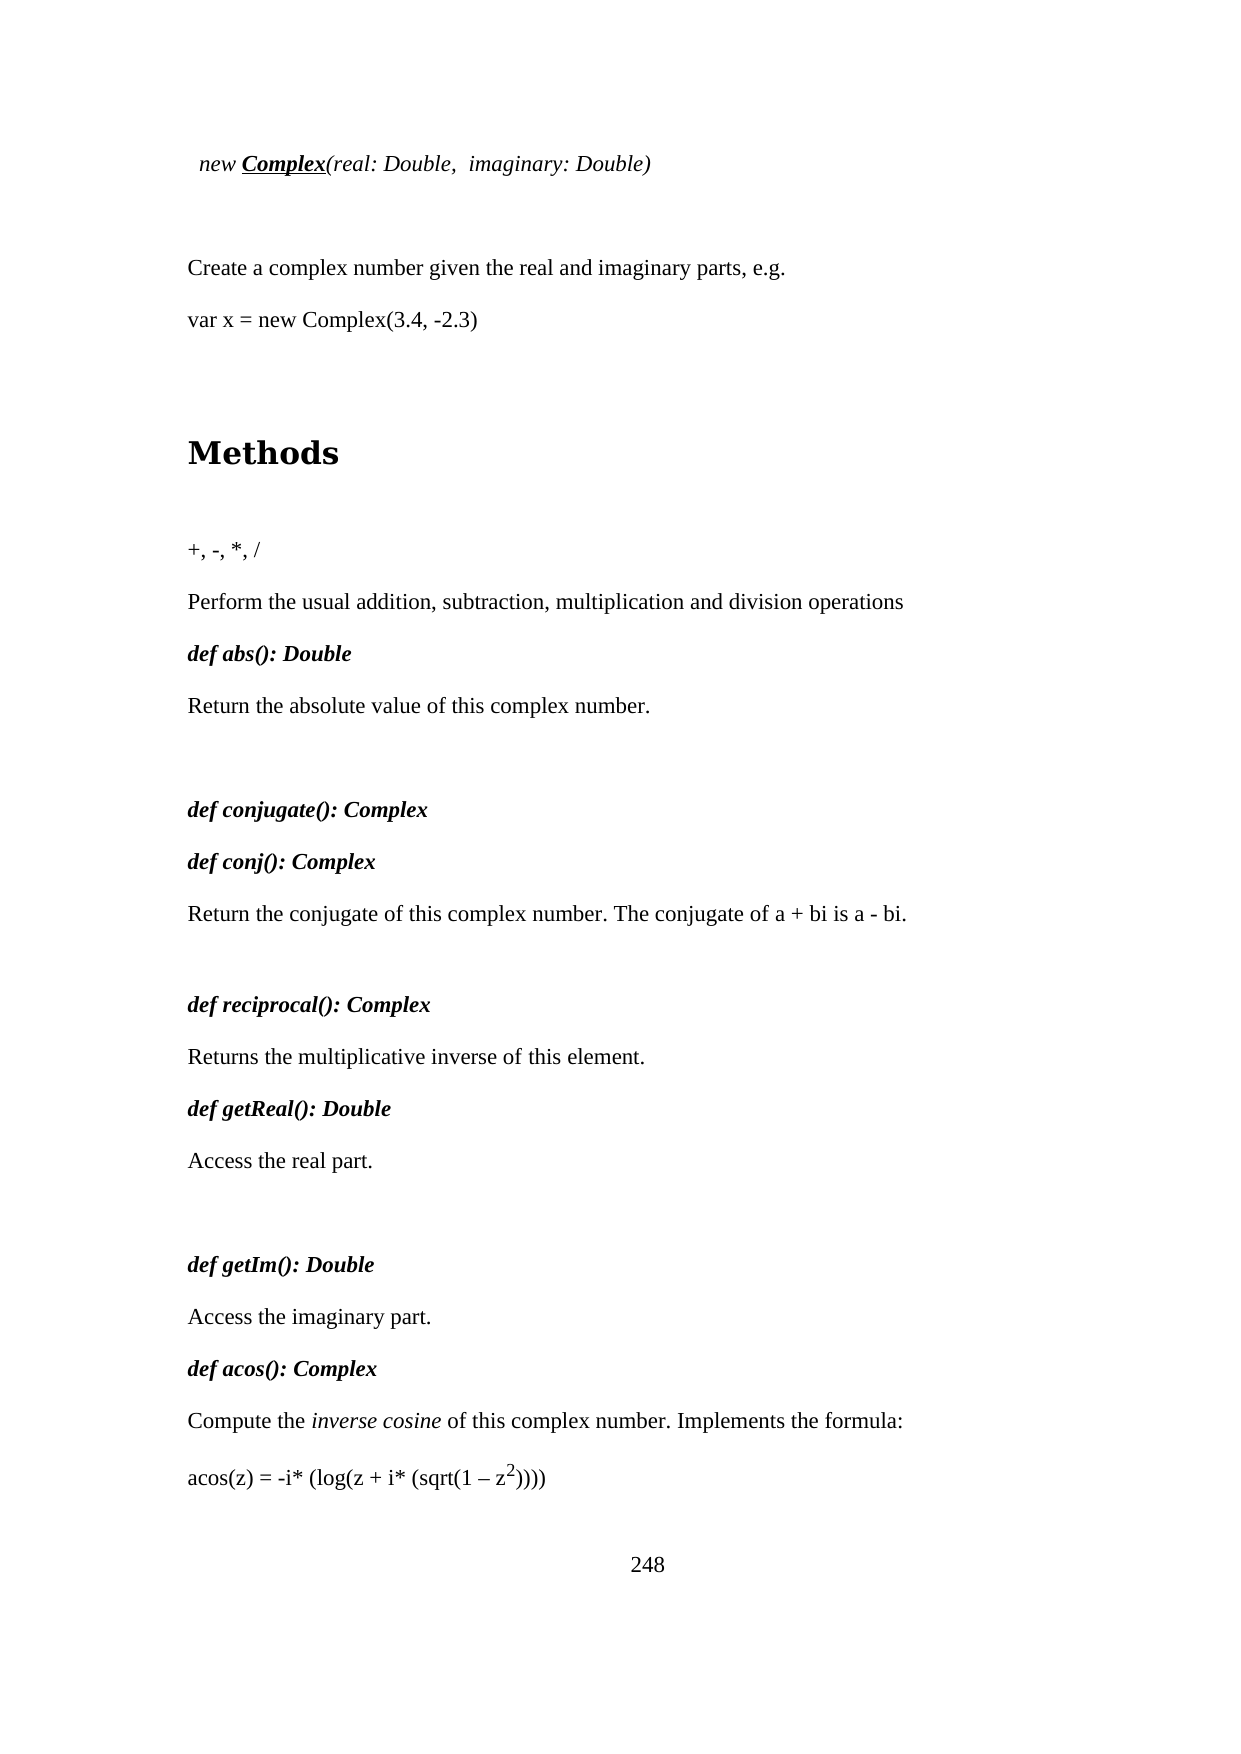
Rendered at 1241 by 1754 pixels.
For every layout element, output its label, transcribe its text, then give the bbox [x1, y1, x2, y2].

text def conj(): Complex [187, 848, 1108, 874]
text Create a complex number given the real and imaginary parts, e.g. [187, 254, 1108, 280]
text Return the absolute value of this complex number. [187, 692, 1108, 718]
text def conjugate(): Complex [187, 796, 1108, 822]
text Return the conjugate of this complex number. The conjugate of a + bi is a - bi. [187, 900, 1108, 966]
text new Complex(real: Double, imaginary: Double) [187, 150, 1108, 176]
text Compute the inverse cosine of this complex number. Implements the formula: [187, 1407, 1108, 1434]
text def abs(): Double [187, 640, 1108, 666]
text Returns the multiplicative inverse of this element. [187, 1043, 1108, 1070]
text Perform the usual addition, subtraction, multiplication and division operations [187, 588, 1108, 614]
text Access the real part. [187, 1147, 1108, 1174]
subtitle Methods [187, 435, 1108, 472]
text +, -, *, / [187, 536, 1108, 562]
text Access the imaginary part. [187, 1303, 1108, 1330]
text def getReal(): Double [187, 1095, 1108, 1122]
text def getIm(): Double [187, 1251, 1108, 1278]
text def acos(): Complex [187, 1355, 1108, 1382]
text var x = new Complex(3.4, -2.3) [187, 306, 1108, 332]
text acos(z) = -i* (log(z + i* (sqrt(1 – z2)))) [187, 1459, 1108, 1490]
text def reciprocal(): Complex [187, 991, 1108, 1018]
